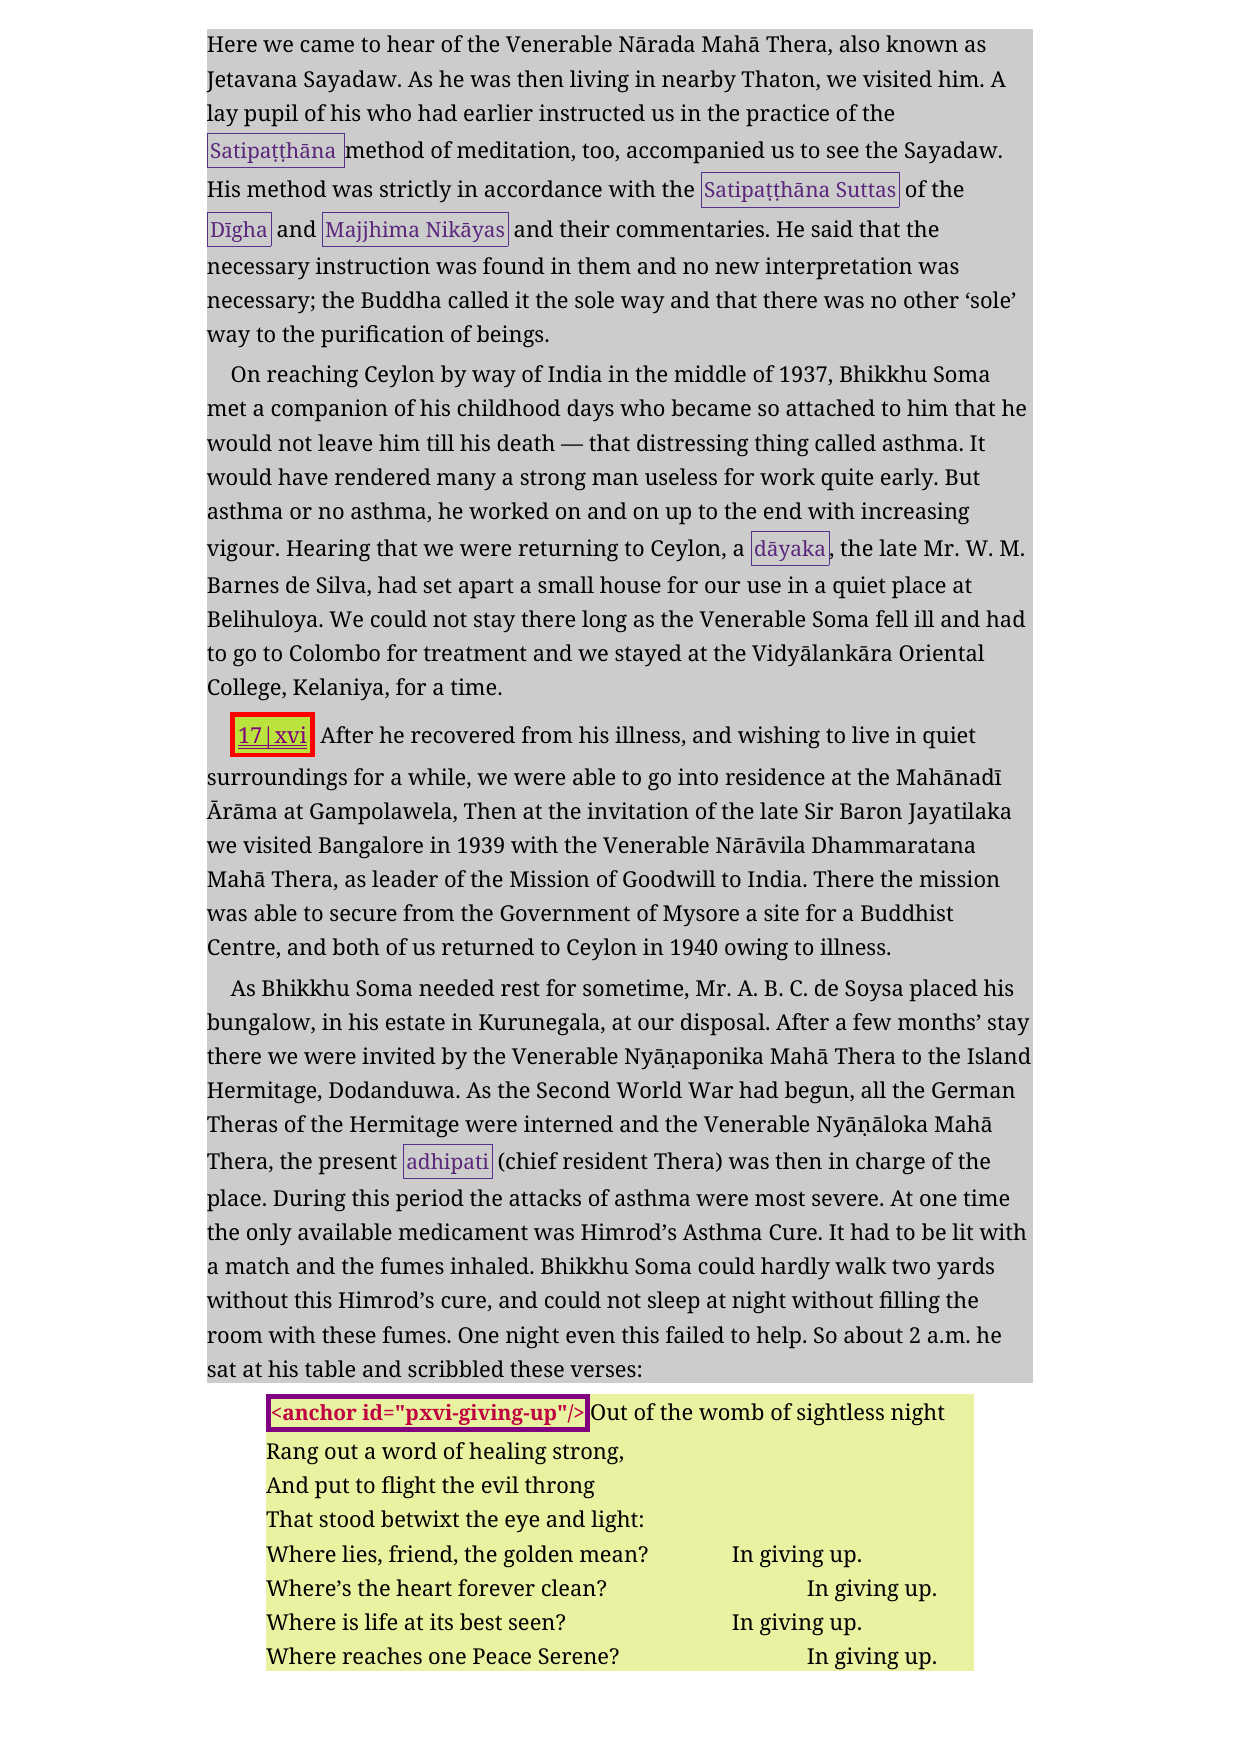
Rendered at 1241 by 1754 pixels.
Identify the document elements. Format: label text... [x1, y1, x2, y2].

text Where lies, friend, the golden mean? In giving up. Where’s the heart forever clean? In giving up. Where is life at its best seen? In giving up. Where reaches one Peace Serene? In giving up. [266, 1538, 974, 1671]
text On reaching Ceylon by way of India in the middle of 1937, Bhikkhu Soma met a companion of his childhood days who became so attached to him that he would not leave him till his death — that distressing thing called asthma. It would have rendered many a strong man useless for work quite early. But asthma or no asthma, he worked on and on up to the end with increasing vigour. Hearing that we were returning to Ceylon, a dāyaka, the late Mr. W. M. Barnes de Silva, had set apart a small house for our use in a quiet place at Belihuloya. We could not stay there long as the Venerable Soma fell ill and had to go to Colombo for treatment and we stayed at the Vidyālankāra Oriental College, Kelaniya, for a time. [207, 359, 1033, 702]
text Here we came to hear of the Venerable Nārada Mahā Thera, also known as Jetavana Sayadaw. As he was then living in nearby Thaton, we visited him. A lay pupil of his who had earlier instructed us in the practice of the Satipaṭṭhāna method of meditation, too, accompanied us to see the Sayadaw. His method was strictly in accordance with the Satipaṭṭhāna Suttas of the Dīgha and Majjhima Nikāyas and their commentaries. He said that the necessary instruction was found in them and no new interpretation was necessary; the Buddha called it the sole way and that there was no other ‘sole’ way to the purification of beings. [207, 29, 1033, 349]
text 17|xvi After he recovered from his illness, and wishing to live in quiet surroundings for a while, we were able to go into residence at the Mahānadī Ārāma at Gampolawela, Then at the invitation of the late Sir Baron Jayatilaka we visited Bangalore in 1939 with the Venerable Nārāvila Dhammaratana Mahā Thera, as leader of the Mission of Goodwill to India. There the mission was able to secure from the Government of Mysore a site for a Buddhist Centre, and both of us returned to Ceylon in 1940 owing to illness. [207, 712, 1033, 962]
text <anchor id="pxvi-giving-up"/>Out of the womb of sightless night Rang out a word of healing strong, And put to flight the evil throng That stood betwixt the eye and light: [266, 1394, 974, 1534]
text As Bhikkhu Soma needed rest for sometime, Mr. A. B. C. de Soysa placed his bungalow, in his estate in Kurunegala, at our disposal. After a few months’ stay there we were invited by the Venerable Nyāṇaponika Mahā Thera to the Island Hermitage, Dodanduwa. As the Second World War had begun, all the German Theras of the Hermitage were interned and the Venerable Nyāṇāloka Mahā Thera, the present adhipati (chief resident Thera) was then in charge of the place. During this period the attacks of asthma were most severe. At one time the only available medicament was Himrod’s Asthma Cure. It had to be lit with a match and the fumes inhaled. Bhikkhu Soma could hardly walk two yards without this Himrod’s cure, and could not sleep at night without filling the room with these fumes. One night even this failed to help. So about 2 a.m. he sat at his table and scribbled these verses: [207, 972, 1033, 1383]
